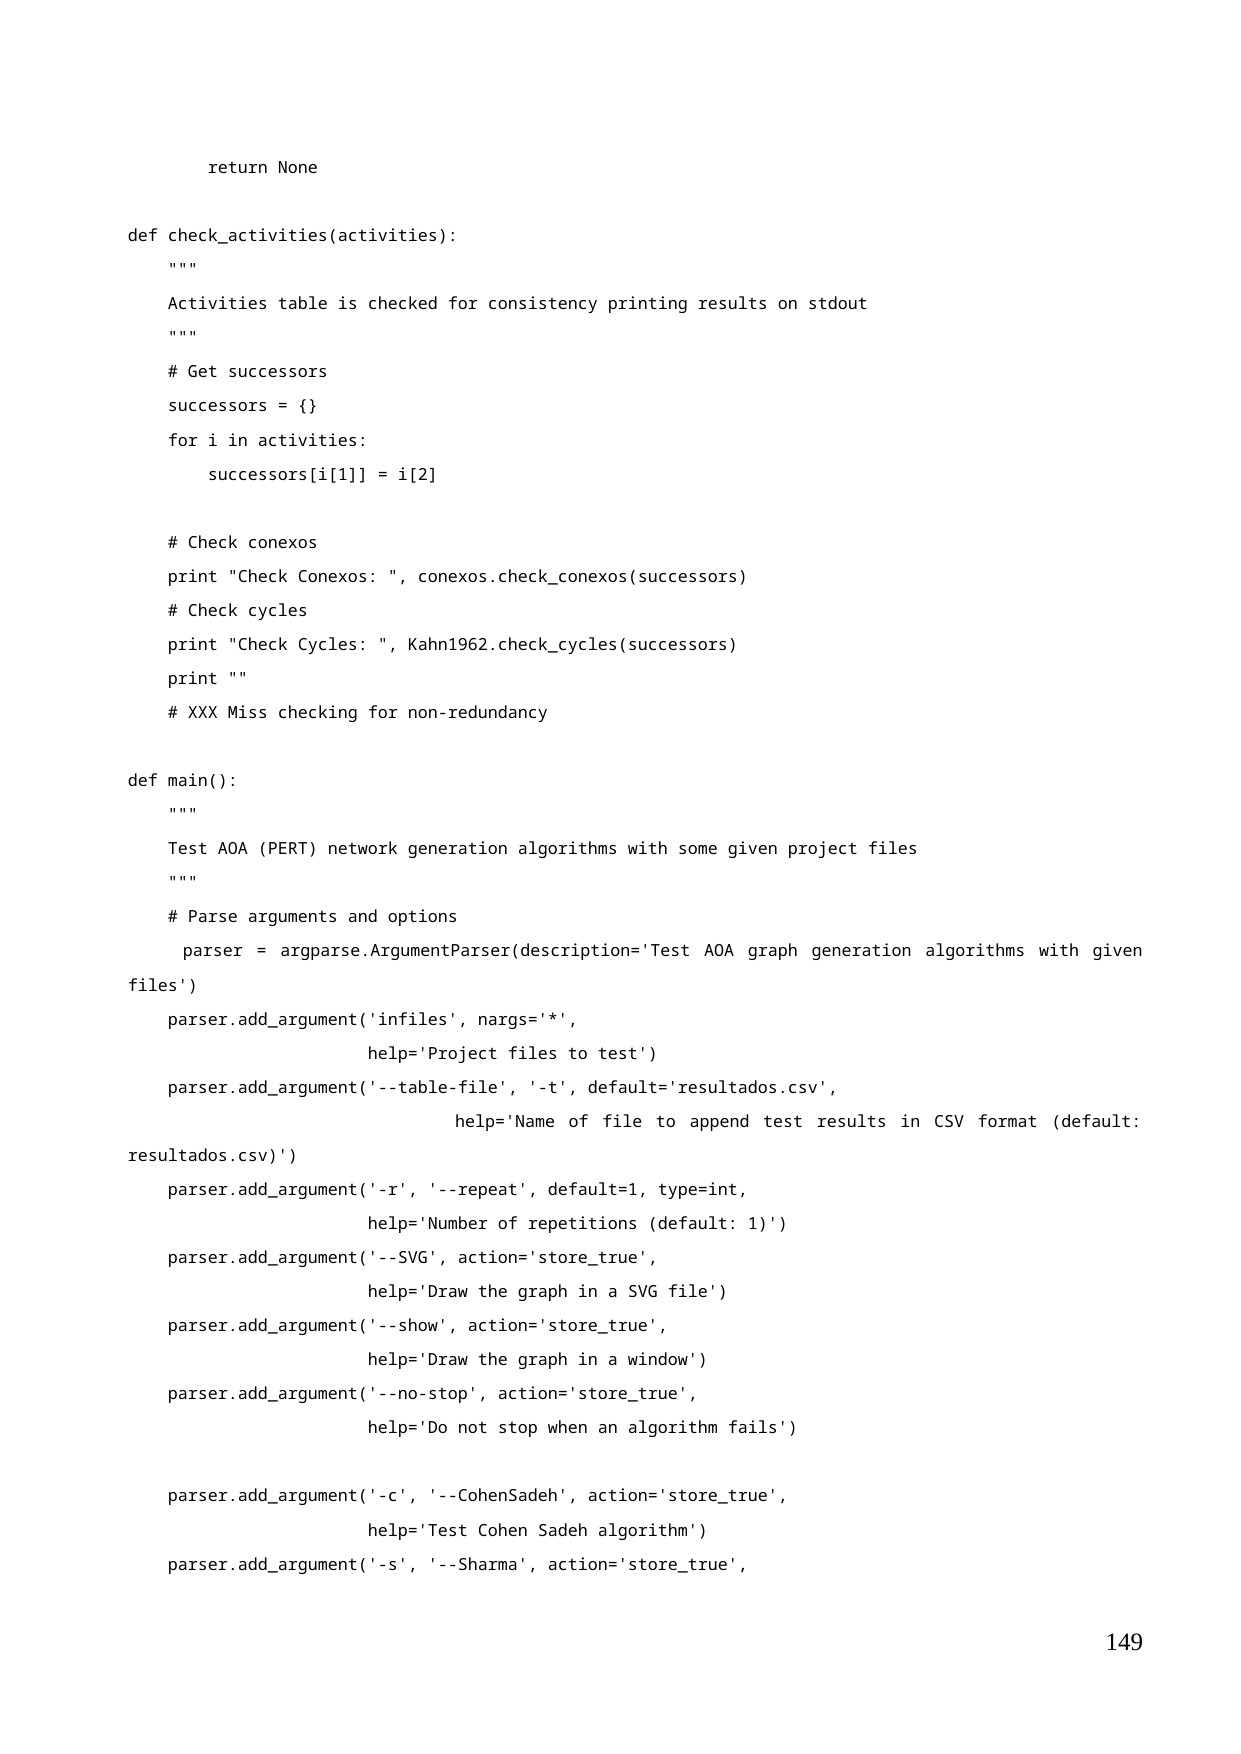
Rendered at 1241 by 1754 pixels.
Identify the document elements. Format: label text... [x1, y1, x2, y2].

text # Get successors [128, 360, 1143, 383]
text print "Check Conexos: ", conexos.check_conexos(successors) [128, 564, 1143, 587]
text # Check conexos [128, 530, 1143, 553]
text help='Draw the graph in a SVG file') [128, 1280, 1143, 1302]
text print "Check Cycles: ", Kahn1962.check_cycles(successors) [128, 632, 1143, 655]
text successors = {} [128, 394, 1143, 417]
text help='Project files to test') [128, 1041, 1143, 1064]
text parser.add_argument('--no-stop', action='store_true', [128, 1382, 1143, 1404]
text parser.add_argument('-s', '--Sharma', action='store_true', [128, 1552, 1143, 1575]
text print "" [128, 667, 1143, 689]
text help='Number of repetitions (default: 1)') [128, 1212, 1143, 1234]
text # Parse arguments and options [128, 905, 1143, 928]
text # Check cycles [128, 598, 1143, 621]
text def main(): [128, 769, 1143, 791]
text for i in activities: [128, 428, 1143, 451]
text parser.add_argument('infiles', nargs='*', [128, 1007, 1143, 1030]
text parser.add_argument('--show', action='store_true', [128, 1314, 1143, 1336]
text """ [128, 326, 1143, 349]
text """ [128, 871, 1143, 894]
text successors[i[1]] = i[2] [128, 462, 1143, 485]
text parser.add_argument('-c', '--CohenSadeh', action='store_true', [128, 1484, 1143, 1507]
text parser.add_argument('-r', '--repeat', default=1, type=int, [128, 1177, 1143, 1200]
text help='Name of file to append test results in CSV format (default: resultados.csv)') [128, 1109, 1143, 1166]
text Activities table is checked for consistency printing results on stdout [128, 292, 1143, 314]
text parser = argparse.ArgumentParser(description='Test AOA graph generation algorithms with given files') [128, 939, 1143, 996]
text return None [128, 156, 1143, 178]
text help='Do not stop when an algorithm fails') [128, 1416, 1143, 1439]
text # XXX Miss checking for non-redundancy [128, 701, 1143, 723]
text parser.add_argument('--table-file', '-t', default='resultados.csv', [128, 1075, 1143, 1098]
text def check_activities(activities): [128, 224, 1143, 246]
text Test AOA (PERT) network generation algorithms with some given project files [128, 837, 1143, 859]
text """ [128, 803, 1143, 826]
text help='Test Cohen Sadeh algorithm') [128, 1518, 1143, 1541]
text help='Draw the graph in a window') [128, 1348, 1143, 1371]
text """ [128, 258, 1143, 281]
text parser.add_argument('--SVG', action='store_true', [128, 1246, 1143, 1268]
